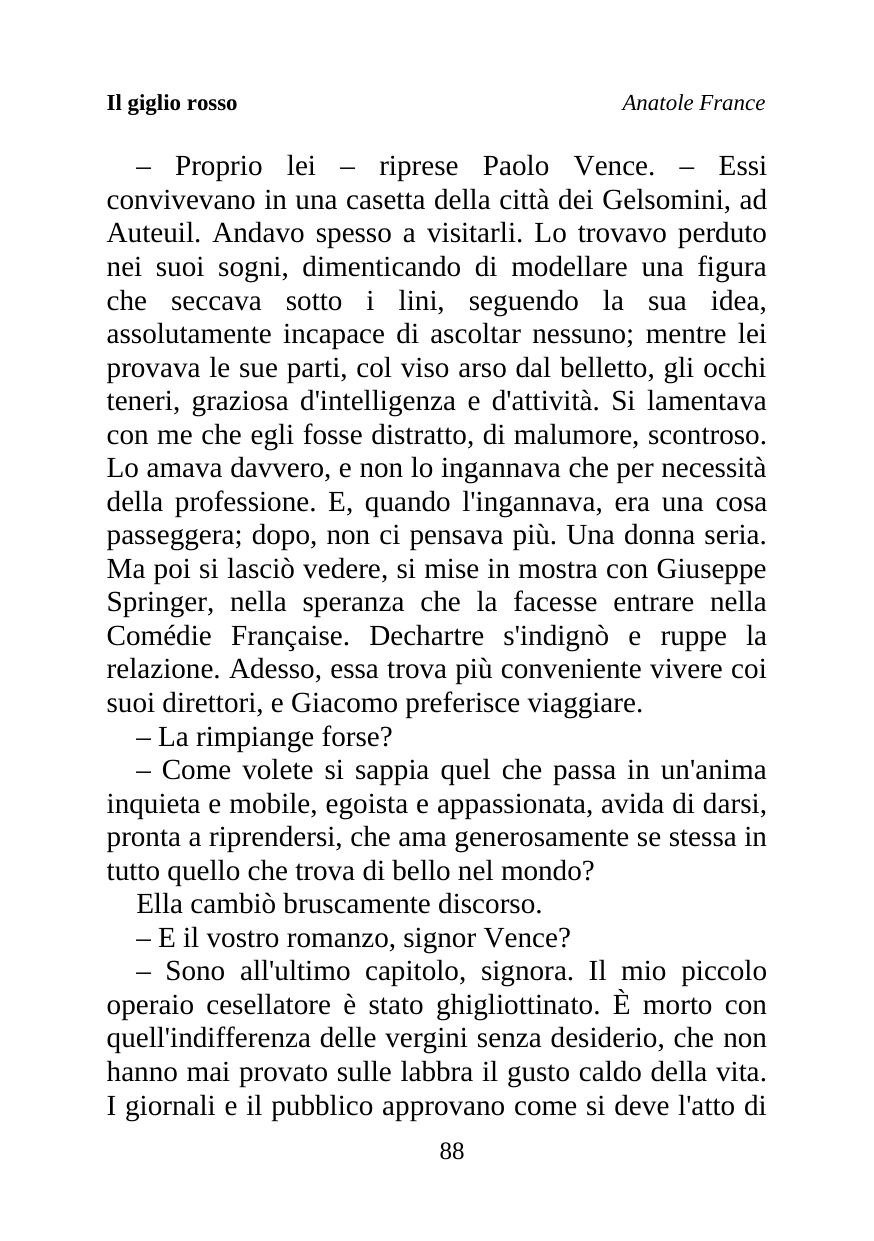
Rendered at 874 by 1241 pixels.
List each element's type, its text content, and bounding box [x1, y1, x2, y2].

text – Come volete si sappia quel che passa in un'anima inquieta e mobile, egoista e appassionata, avida di darsi, pronta a riprendersi, che ama generosamente se stessa in tutto quello che trova di bello nel mondo? [106, 752, 768, 886]
text Ella cambiò bruscamente discorso. [106, 886, 768, 920]
text – E il vostro romanzo, signor Vence? [106, 920, 768, 953]
text – Sono all'ultimo capitolo, signora. Il mio piccolo operaio cesellatore è stato ghigliottinato. È morto con quell'indifferenza delle vergini senza desiderio, che non hanno mai provato sulle labbra il gusto caldo della vita. I giornali e il pubblico approvano come si deve l'atto di [106, 953, 768, 1121]
text – La rimpiange forse? [106, 719, 768, 752]
text – Proprio lei – riprese Paolo Vence. – Essi convivevano in una casetta della città dei Gelsomini, ad Auteuil. Andavo spesso a visitarli. Lo trovavo perduto nei suoi sogni, dimenticando di modellare una figura che seccava sotto i lini, seguendo la sua idea, assolutamente incapace di ascoltar nessuno; mentre lei provava le sue parti, col viso arso dal belletto, gli occhi teneri, graziosa d'intelligenza e d'attività. Si lamentava con me che egli fosse distratto, di malumore, scontroso. Lo amava davvero, e non lo ingannava che per necessità della professione. E, quando l'ingannava, era una cosa passeggera; dopo, non ci pensava più. Una donna seria. Ma poi si lasciò vedere, si mise in mostra con Giuseppe Springer, nella speranza che la facesse entrare nella Comédie Française. Dechartre s'indignò e ruppe la relazione. Adesso, essa trova più conveniente vivere coi suoi direttori, e Giacomo preferisce viaggiare. [106, 148, 768, 719]
